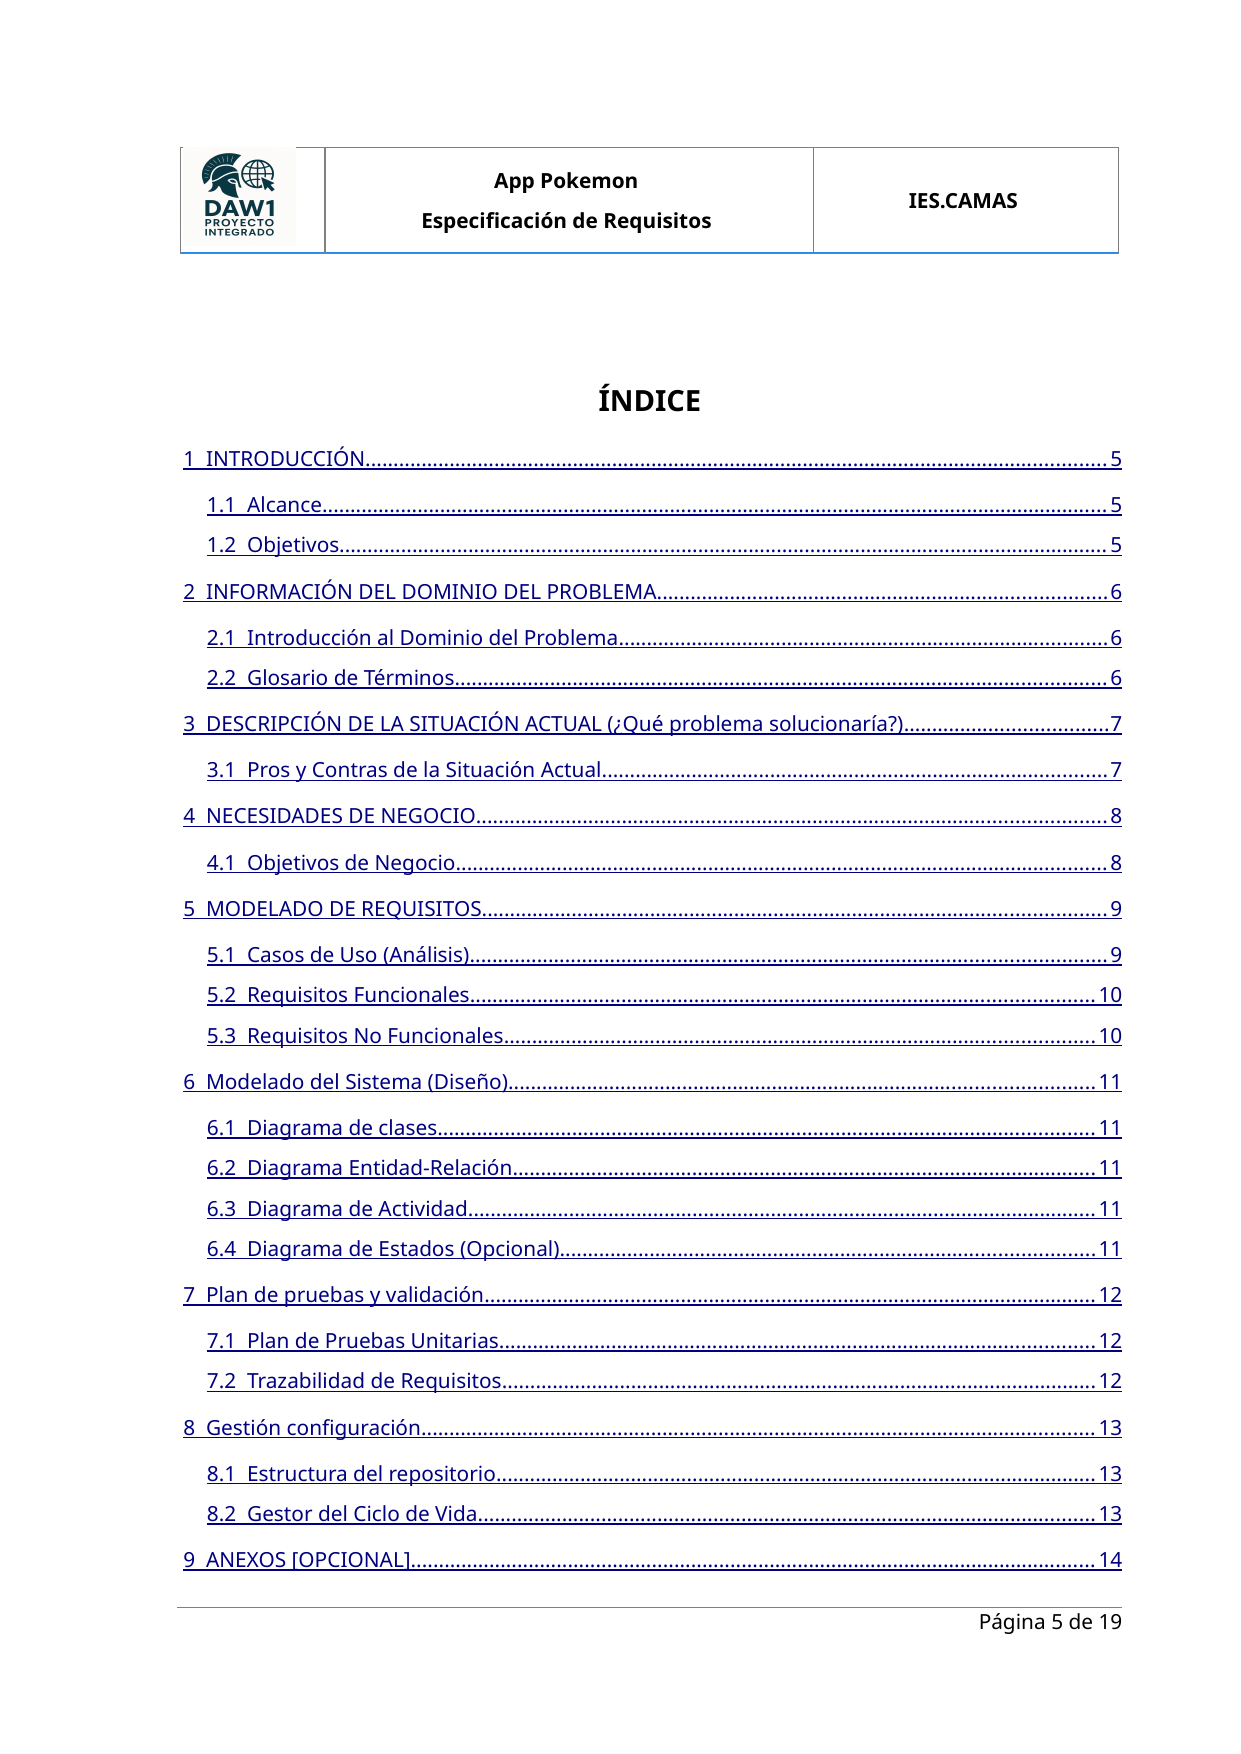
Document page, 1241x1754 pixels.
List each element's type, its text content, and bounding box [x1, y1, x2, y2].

text 6.4 Diagrama de Estados (Opcional) 11 [207, 1234, 1122, 1258]
text 3 DESCRIPCIÓN DE LA SITUACIÓN ACTUAL (¿Qué problema solucionaría?) 7 [183, 709, 1122, 733]
text 7.1 Plan de Pruebas Unitarias 12 [207, 1326, 1122, 1350]
text 5.1 Casos de Uso (Análisis) 9 [207, 940, 1122, 964]
text 2.2 Glosario de Términos 6 [207, 663, 1122, 687]
text 1.1 Alcance 5 [207, 490, 1122, 514]
text 6.3 Diagrama de Actividad 11 [207, 1194, 1122, 1218]
text 7 Plan de pruebas y validación 12 [183, 1280, 1122, 1304]
subtitle ÍNDICE [177, 380, 1122, 420]
text 8.2 Gestor del Ciclo de Vida 13 [207, 1499, 1122, 1523]
text 8.1 Estructura del repositorio 13 [207, 1459, 1122, 1483]
text 5 MODELADO DE REQUISITOS 9 [183, 894, 1122, 918]
text 4.1 Objetivos de Negocio 8 [207, 848, 1122, 872]
text 4 NECESIDADES DE NEGOCIO 8 [183, 802, 1122, 826]
text 2.1 Introducción al Dominio del Problema 6 [207, 623, 1122, 647]
text 6 Modelado del Sistema (Diseño) 11 [183, 1067, 1122, 1091]
text 1 INTRODUCCIÓN 5 [183, 444, 1122, 468]
text 2 INFORMACIÓN DEL DOMINIO DEL PROBLEMA 6 [183, 577, 1122, 601]
text 7.2 Trazabilidad de Requisitos 12 [207, 1367, 1122, 1391]
text 9 ANEXOS [OPCIONAL] 14 [183, 1545, 1122, 1569]
text 6.1 Diagrama de clases 11 [207, 1113, 1122, 1137]
picture [183, 147, 296, 246]
text 5.2 Requisitos Funcionales 10 [207, 980, 1122, 1004]
text 6.2 Diagrama Entidad-Relación 11 [207, 1153, 1122, 1177]
text 3.1 Pros y Contras de la Situación Actual 7 [207, 756, 1122, 780]
text 8 Gestión configuración 13 [183, 1413, 1122, 1437]
text 1.2 Objetivos 5 [207, 531, 1122, 555]
text 5.3 Requisitos No Funcionales 10 [207, 1021, 1122, 1045]
